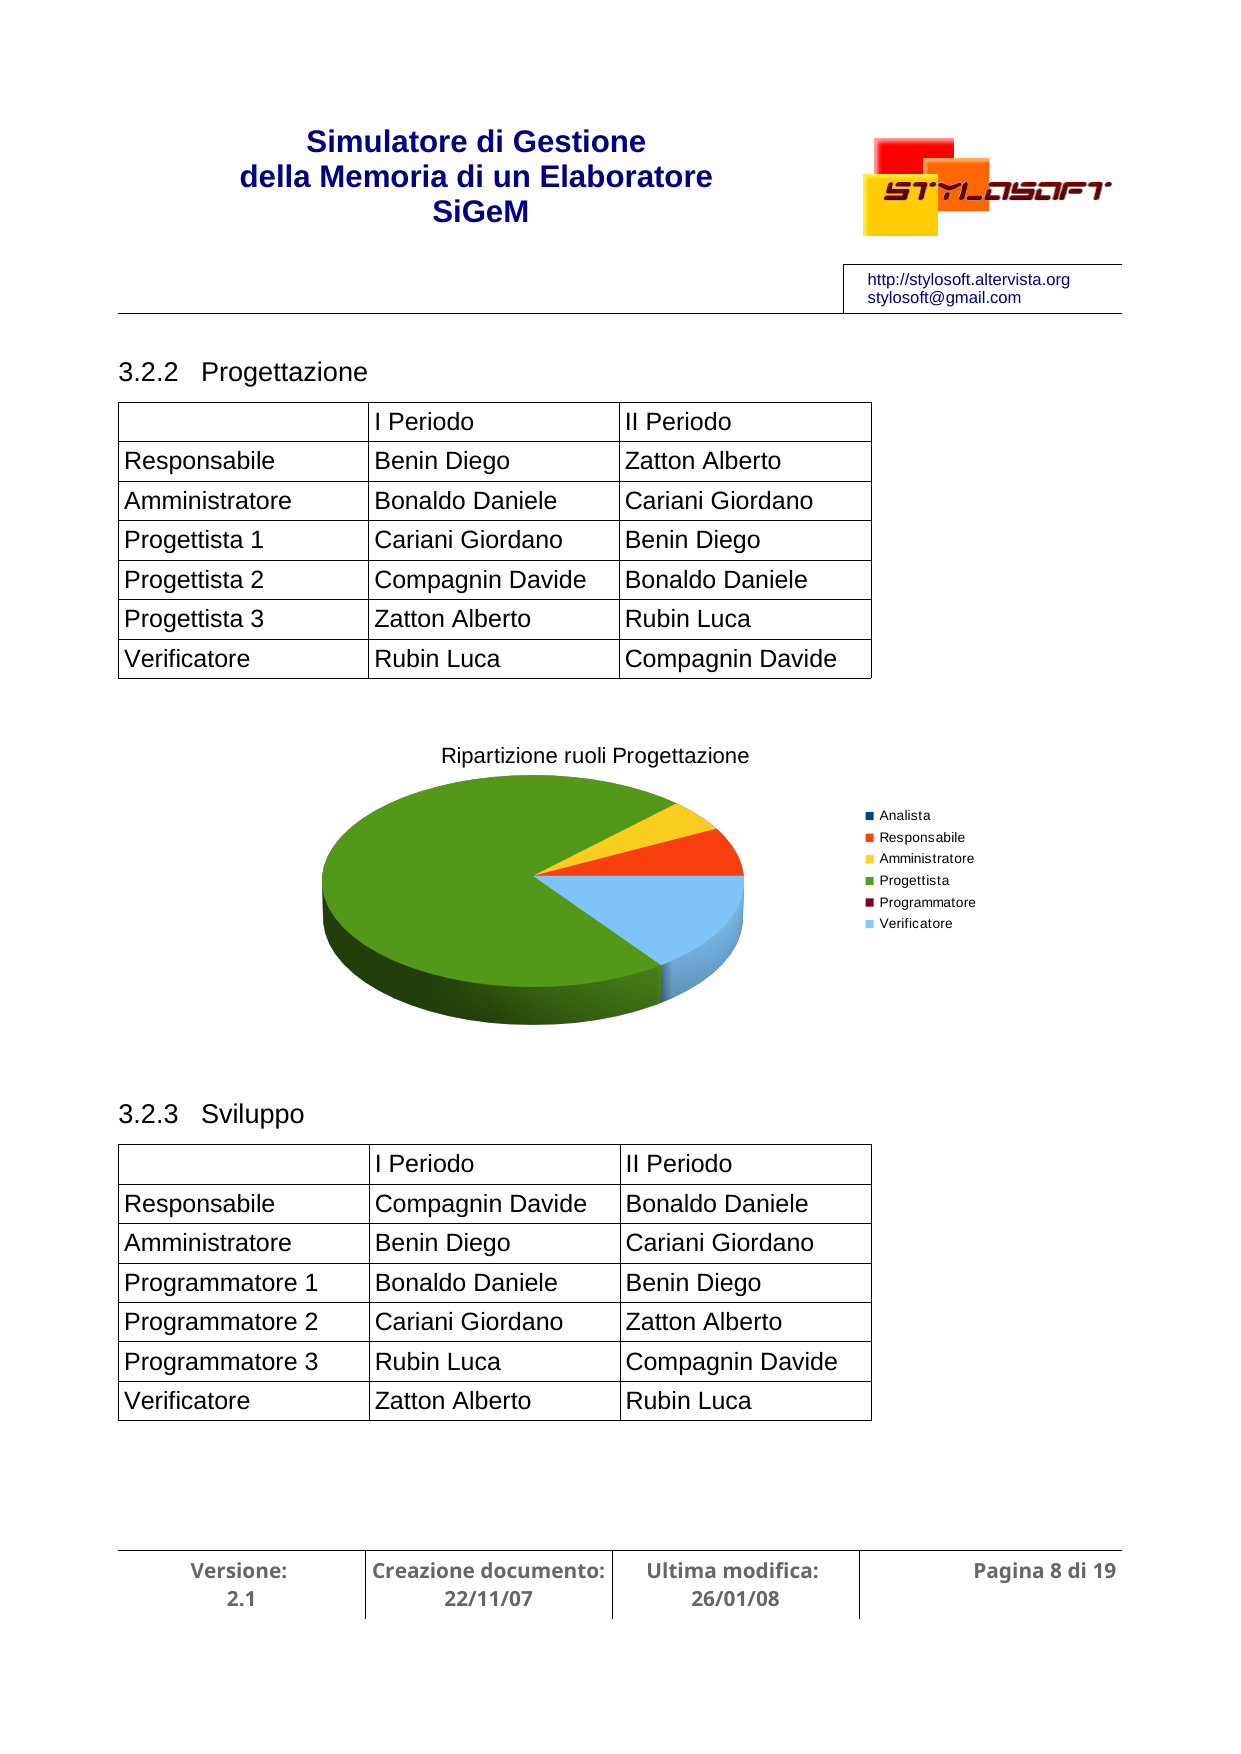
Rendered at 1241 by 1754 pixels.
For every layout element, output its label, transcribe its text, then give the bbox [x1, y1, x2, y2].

table_cell Benin Diego [370, 1224, 620, 1262]
table_cell Zatton Alberto [370, 1382, 620, 1420]
table_cell Amministratore [119, 1224, 369, 1262]
table_cell Cariani Giordano [621, 1224, 871, 1262]
subtitle Progettazione [118, 357, 1122, 387]
table_header II Periodo [621, 1145, 871, 1183]
table_cell Rubin Luca [620, 600, 871, 638]
table_cell Bonaldo Daniele [620, 561, 871, 599]
subtitle Sviluppo [118, 1099, 1122, 1129]
table_cell Rubin Luca [370, 1342, 620, 1381]
table_cell Benin Diego [369, 442, 619, 481]
table_cell Cariani Giordano [370, 1303, 620, 1341]
table_cell Progettista 1 [119, 521, 368, 559]
table_header [119, 403, 368, 441]
table_cell Compagnin Davide [620, 640, 871, 678]
table_cell Progettista 3 [119, 600, 368, 638]
picture [848, 123, 1117, 247]
table_cell Cariani Giordano [620, 482, 871, 520]
table_cell Compagnin Davide [370, 1185, 620, 1223]
table_cell Programmatore 1 [119, 1264, 369, 1302]
table_header [119, 1145, 369, 1183]
table_cell Cariani Giordano [369, 521, 619, 559]
table_header I Periodo [370, 1145, 620, 1183]
table_cell Verificatore [119, 1382, 369, 1420]
table_cell Progettista 2 [119, 561, 368, 599]
table_cell Rubin Luca [621, 1382, 871, 1420]
table_cell Compagnin Davide [621, 1342, 871, 1381]
table_cell Compagnin Davide [369, 561, 619, 599]
table_cell Benin Diego [620, 521, 871, 559]
table_cell Zatton Alberto [369, 600, 619, 638]
table_cell Verificatore [119, 640, 368, 678]
table_cell Responsabile [119, 1185, 369, 1223]
table_cell Bonaldo Daniele [369, 482, 619, 520]
table_cell Programmatore 3 [119, 1342, 369, 1381]
table_cell Bonaldo Daniele [621, 1185, 871, 1223]
table_cell Zatton Alberto [620, 442, 871, 481]
table_cell Bonaldo Daniele [370, 1264, 620, 1302]
table_cell Amministratore [119, 482, 368, 520]
table_cell Rubin Luca [369, 640, 619, 678]
table_cell Responsabile [119, 442, 368, 481]
table_cell Zatton Alberto [621, 1303, 871, 1341]
table_header II Periodo [620, 403, 871, 441]
table_cell Benin Diego [621, 1264, 871, 1302]
table_header I Periodo [369, 403, 619, 441]
table_cell Programmatore 2 [119, 1303, 369, 1341]
